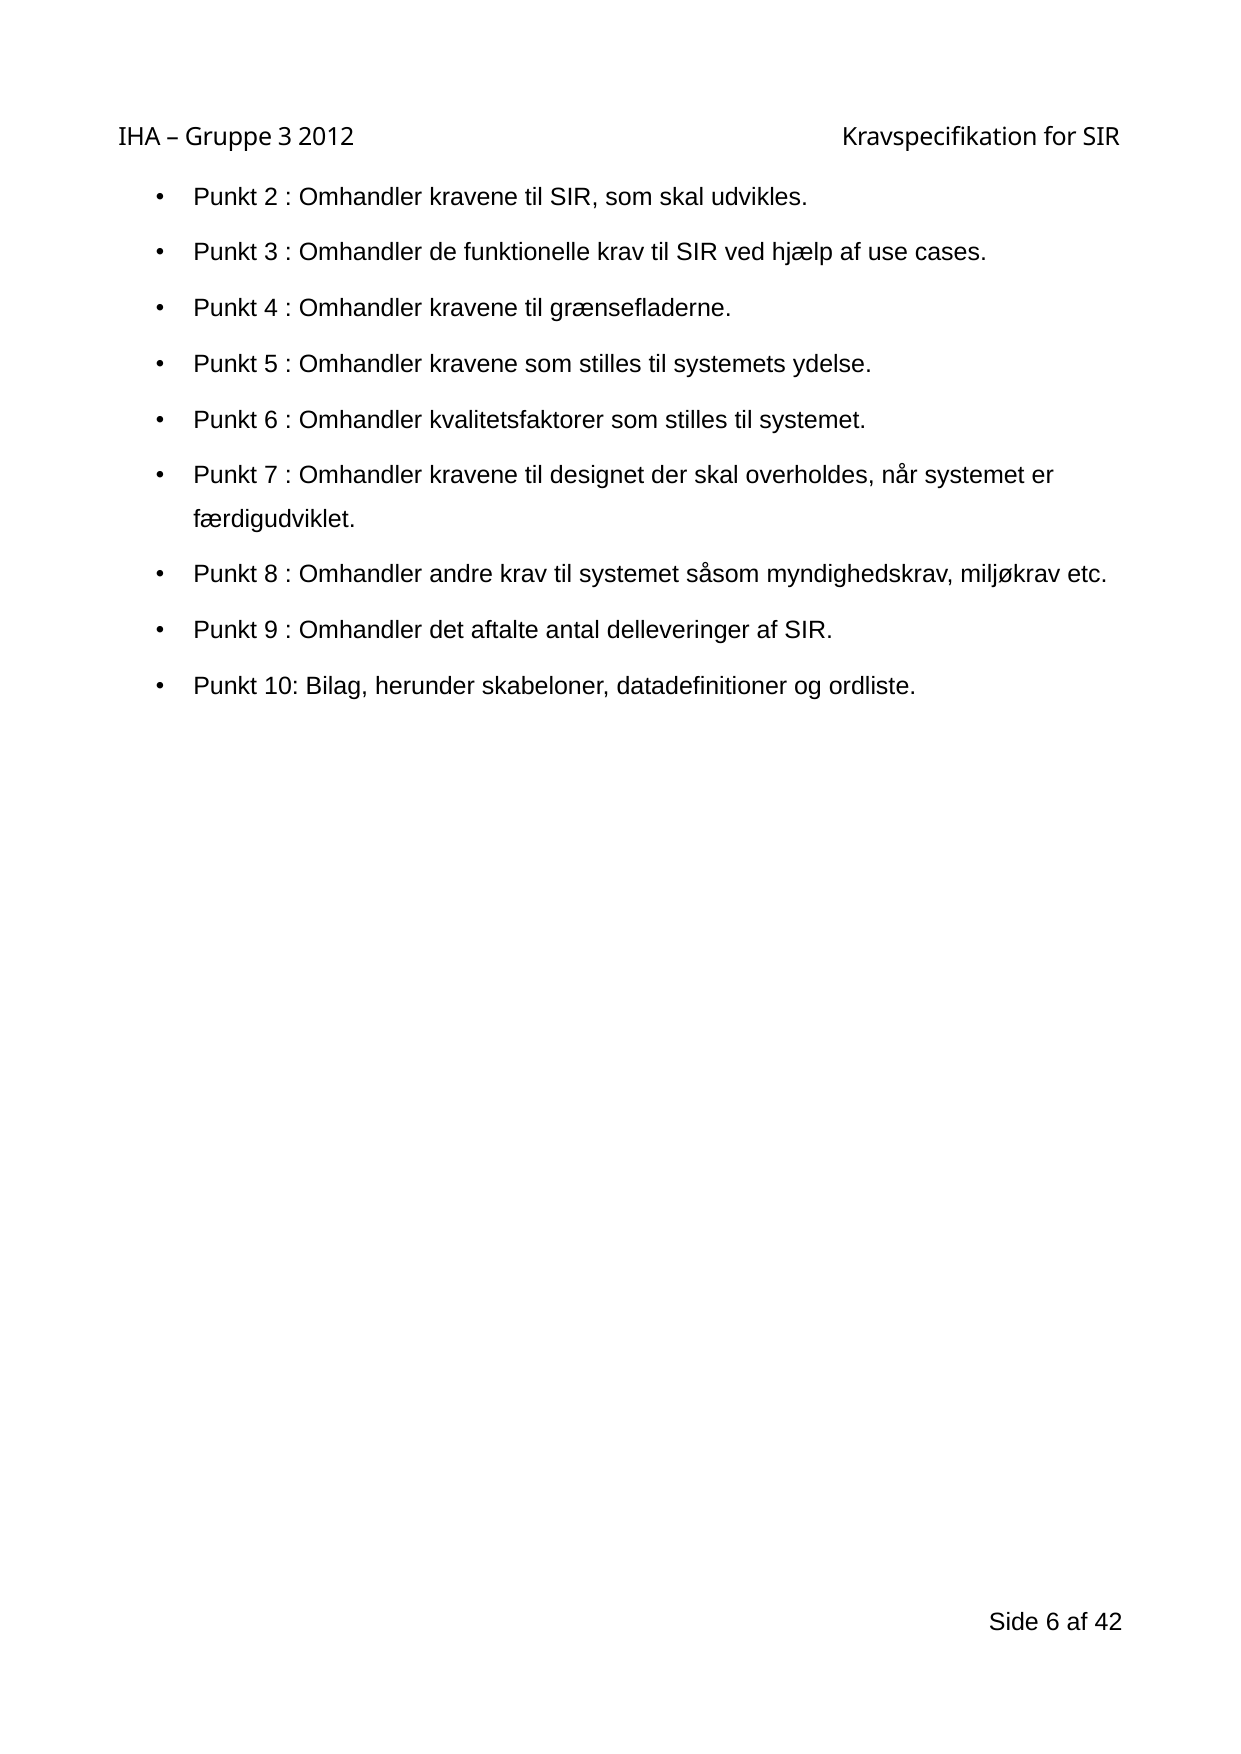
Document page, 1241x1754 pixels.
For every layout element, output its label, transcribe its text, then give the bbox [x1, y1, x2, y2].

list Punkt 5 : Omhandler kravene som stilles til systemets ydelse. [156, 349, 1122, 378]
list Punkt 10: Bilag, herunder skabeloner, datadefinitioner og ordliste. [156, 671, 1122, 699]
list Punkt 2 : Omhandler kravene til SIR, som skal udvikles. [156, 182, 1122, 211]
list Punkt 6 : Omhandler kvalitetsfaktorer som stilles til systemet. [156, 404, 1122, 433]
list Punkt 7 : Omhandler kravene til designet der skal overholdes, når systemet er færdigudviklet. [156, 460, 1122, 532]
list Punkt 3 : Omhandler de funktionelle krav til SIR ved hjælp af use cases. [156, 237, 1122, 266]
list Punkt 8 : Omhandler andre krav til systemet såsom myndighedskrav, miljøkrav etc. [156, 559, 1122, 588]
list Punkt 9 : Omhandler det aftalte antal delleveringer af SIR. [156, 615, 1122, 644]
list Punkt 4 : Omhandler kravene til grænsefladerne. [156, 293, 1122, 322]
